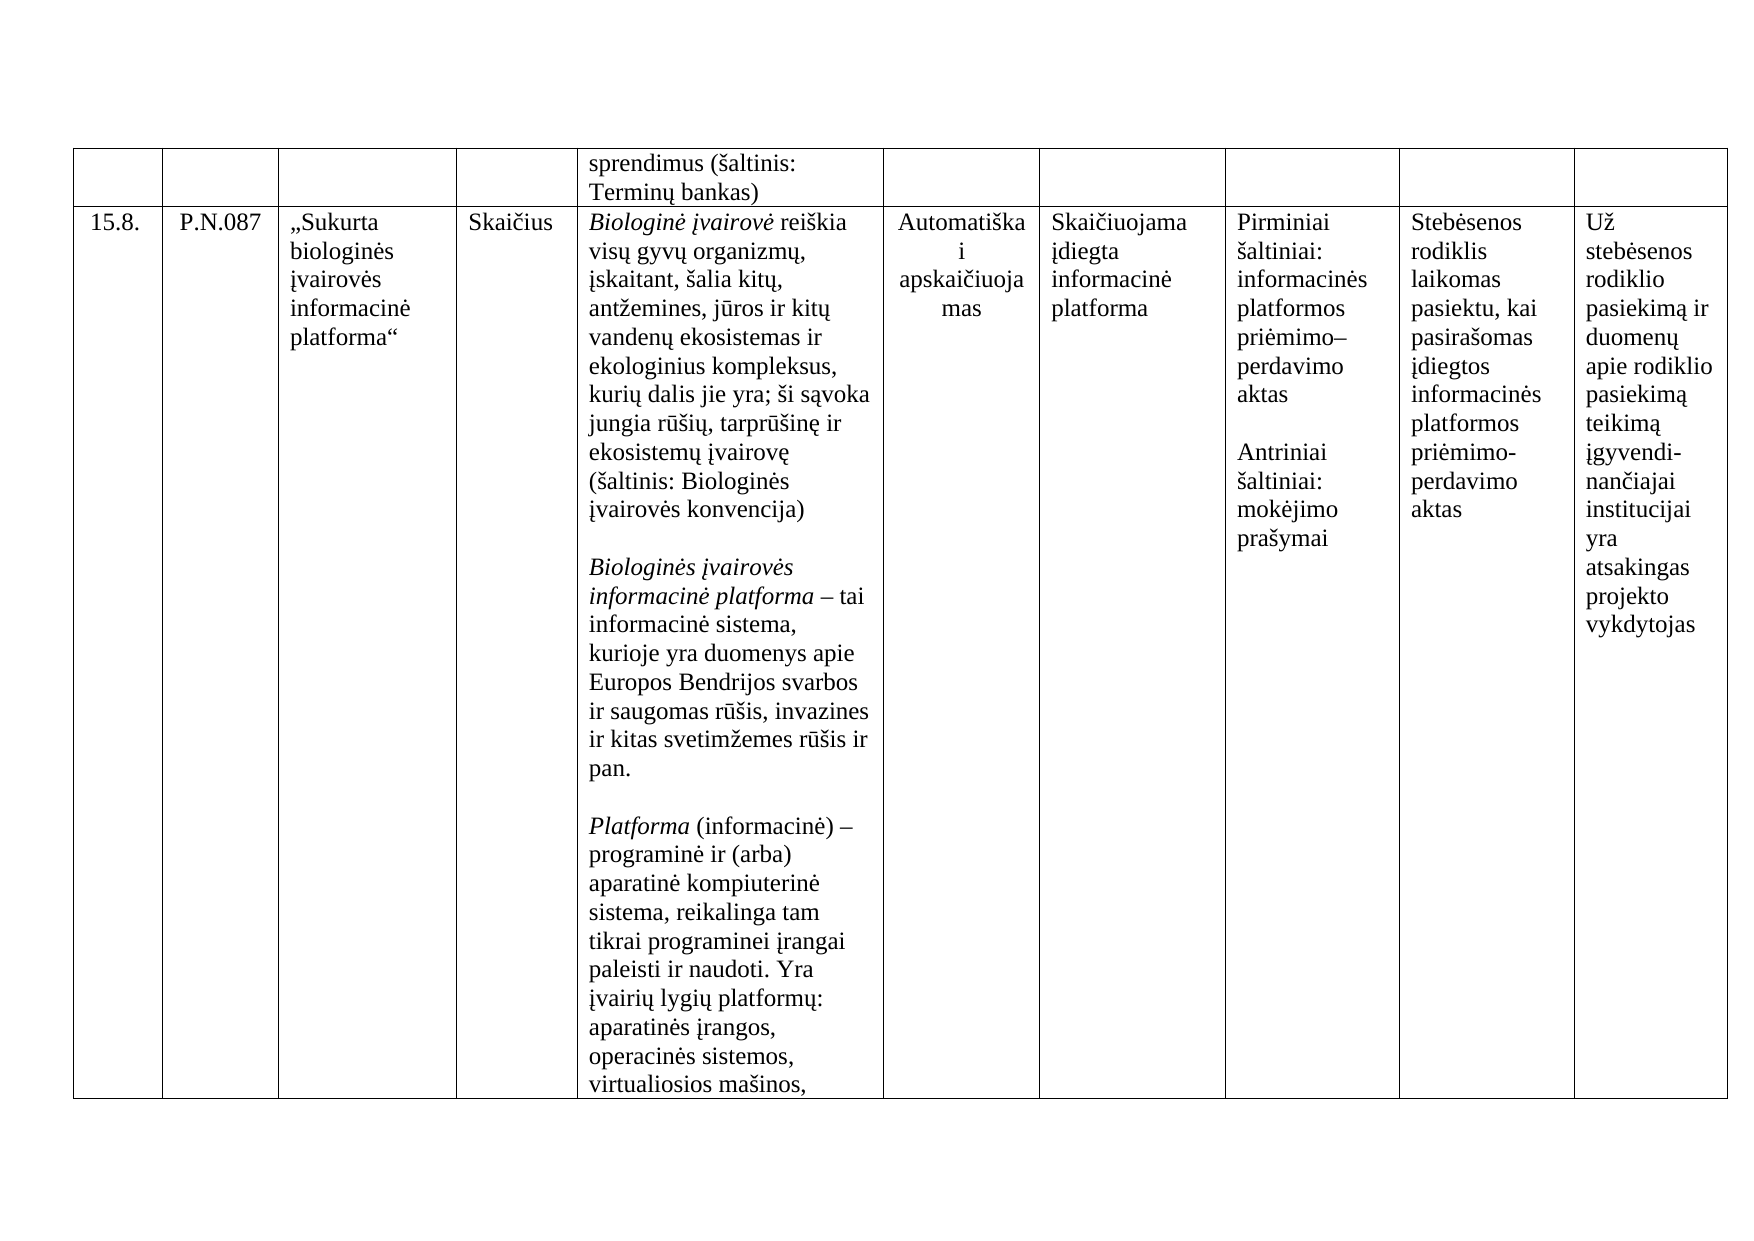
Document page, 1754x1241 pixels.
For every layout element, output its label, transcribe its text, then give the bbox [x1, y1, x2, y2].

table_cell Skaičius [457, 207, 577, 1098]
table_cell Stebėsenos rodiklis laikomas pasiektu, kai pasirašomas įdiegtos informacinės platformos priėmimo-perdavimo aktas [1400, 207, 1574, 1098]
table_cell 15.8. [74, 207, 162, 1098]
table_cell sprendimus (šaltinis: Terminų bankas) [578, 149, 883, 206]
table_cell [1226, 149, 1399, 206]
table_cell Biologinė įvairovė reiškia visų gyvų organizmų, įskaitant, šalia kitų, antžemines, jūros ir kitų vandenų ekosistemas ir ekologinius kompleksus, kurių dalis jie yra; ši sąvoka jungia rūšių, tarprūšinę ir ekosistemų įvairovę (šaltinis: Biologinės įvairovės konvencija) Biologinės įvairovės informacinė platforma – tai informacinė sistema, kurioje yra duomenys apie Europos Bendrijos svarbos ir saugomas rūšis, invazines ir kitas svetimžemes rūšis ir pan. Platforma (informacinė) – programinė ir (arba) aparatinė kompiuterinė sistema, reikalinga tam tikrai programinei įrangai paleisti ir naudoti. Yra įvairių lygių platformų: aparatinės įrangos, operacinės sistemos, virtualiosios mašinos, [578, 207, 883, 1098]
table_cell [1040, 149, 1225, 206]
table_cell [457, 149, 577, 206]
table_cell Skaičiuojama įdiegta informacinė platforma [1040, 207, 1225, 1098]
table_cell [1400, 149, 1574, 206]
table_cell [884, 149, 1039, 206]
table_cell „Sukurta biologinės įvairovės informacinė platforma“ [279, 207, 456, 1098]
table_cell Už stebėsenos rodiklio pasiekimą ir duomenų apie rodiklio pasiekimą teikimą įgyvendi-nančiajai institucijai yra atsakingas projekto vykdytojas [1575, 207, 1727, 1098]
table_cell Pirminiai šaltiniai: informacinės platformos priėmimo–perdavimo aktas Antriniai šaltiniai: mokėjimo prašymai [1226, 207, 1399, 1098]
table_cell [163, 149, 278, 206]
table_cell [1575, 149, 1727, 206]
table_cell [279, 149, 456, 206]
table_cell Automatiškai apskaičiuojamas [884, 207, 1039, 1098]
table_cell [74, 149, 162, 206]
table_cell P.N.087 [163, 207, 278, 1098]
